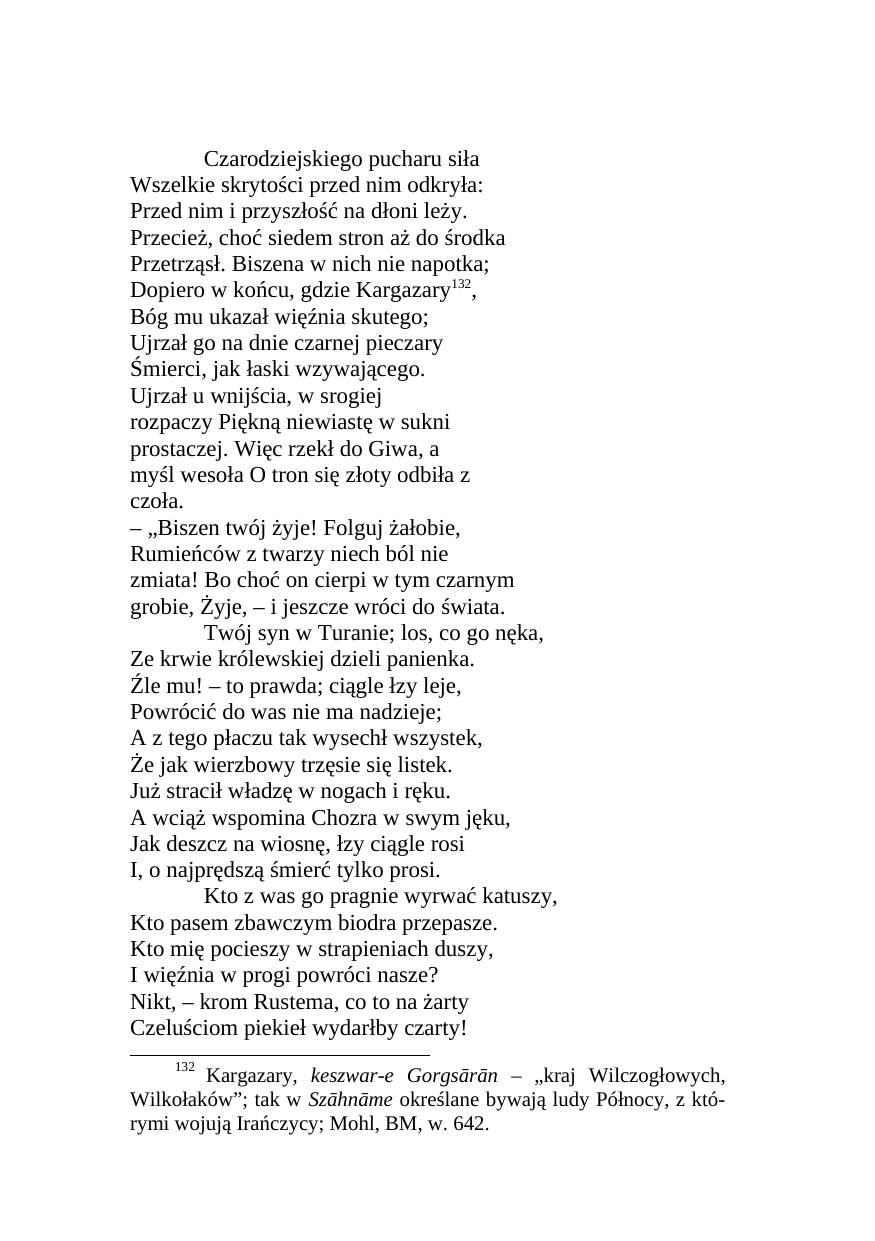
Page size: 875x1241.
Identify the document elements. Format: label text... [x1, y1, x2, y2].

text 132 Kargazary, keszwar-e Gorgsārān – „kraj Wilczogłowych, Wilkołaków”; tak w Szāhnāme określane bywają ludy Północy, z któ- rymi wojują Irańczycy; Mohl, BM, w. 642. [130, 1044, 726, 1135]
text Kto mię pocieszy w strapieniach duszy, I więźnia w progi powróci nasze? [130, 935, 495, 988]
text Kto z was go pragnie wyrwać katuszy, Kto pasem zbawczym biodra przepasze. [130, 882, 559, 935]
text Przed nim i przyszłość na dłoni leży. Przecież, choć siedem stron aż do środka Przetrząsł. Biszena w nich nie napotka; Dopiero w końcu, gdzie Kargazary132, Bóg mu ukazał więźnia skutego; [130, 197, 507, 329]
text Nikt, – krom Rustema, co to na żarty Czeluściom piekieł wydarłby czarty! [130, 988, 470, 1041]
text Że jak wierzbowy trzęsie się listek. Już stracił władzę w nogach i ręku. [130, 751, 454, 803]
text Ujrzał go na dnie czarnej pieczary Śmierci, jak łaski wzywającego. Ujrzał u wnijścia, w srogiej rozpaczy Piękną niewiastę w sukni prostaczej. Więc rzekł do Giwa, a myśl wesoła O tron się złoty odbiła z czoła. [130, 329, 471, 514]
list „Biszen twój żyje! Folguj żałobie, Rumieńców z twarzy niech ból nie zmiata! Bo choć on cierpi w tym czarnym grobie, Żyje, – i jeszcze wróci do świata. [130, 514, 523, 619]
text I, o najprędszą śmierć tylko prosi. [130, 856, 757, 882]
text Twój syn w Turanie; los, co go nęka, Ze krwie królewskiej dzieli panienka. [130, 619, 545, 672]
text A wciąż wspomina Chozra w swym jęku, Jak deszcz na wiosnę, łzy ciągle rosi [130, 803, 512, 856]
text Czarodziejskiego pucharu siła Wszelkie skrytości przed nim odkryła: [130, 144, 485, 197]
text A z tego płaczu tak wysechł wszystek, [130, 724, 757, 751]
text Źle mu! – to prawda; ciągle łzy leje, Powrócić do was nie ma nadzieje; [130, 672, 463, 724]
